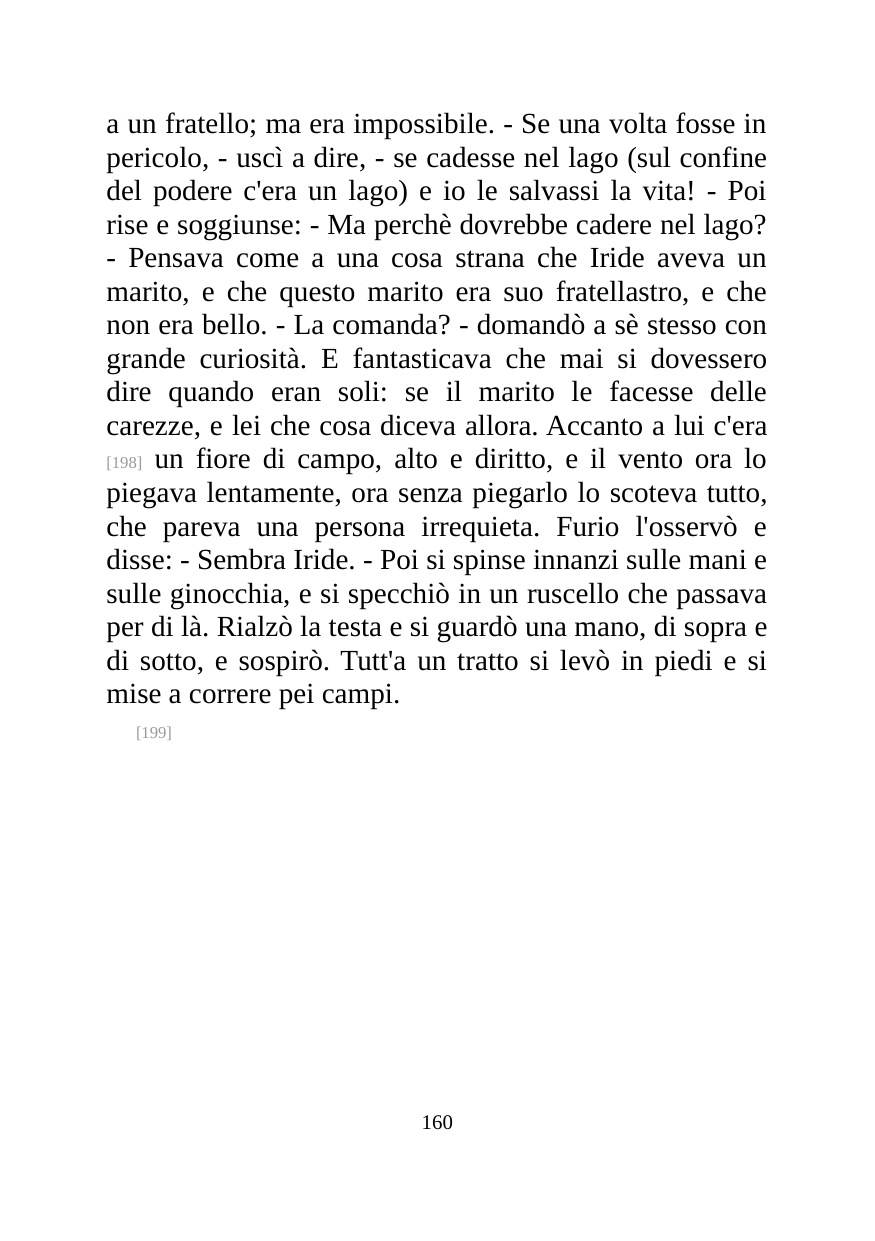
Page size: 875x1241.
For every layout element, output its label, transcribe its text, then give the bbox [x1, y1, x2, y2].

text [199] [106, 722, 768, 742]
text a un fratello; ma era impossibile. - Se una volta fosse in pericolo, - uscì a dire, - se cadesse nel lago (sul confine del podere c'era un lago) e io le salvassi la vita! - Poi rise e soggiunse: - Ma perchè dovrebbe cadere nel lago? - Pensava come a una cosa strana che Iride aveva un marito, e che questo marito era suo fratellastro, e che non era bello. - La comanda? - domandò a sè stesso con grande curiosità. E fantasticava che mai si dovessero dire quando eran soli: se il marito le facesse delle carezze, e lei che cosa diceva allora. Accanto a lui c'era [198] un fiore di campo, alto e diritto, e il vento ora lo piegava lentamente, ora senza piegarlo lo scoteva tutto, che pareva una persona irrequieta. Furio l'osservò e disse: - Sembra Iride. - Poi si spinse innanzi sulle mani e sulle ginocchia, e si specchiò in un ruscello che passava per di là. Rialzò la testa e si guardò una mano, di sopra e di sotto, e sospirò. Tutt'a un tratto si levò in piedi e si mise a correre pei campi. [106, 106, 768, 710]
